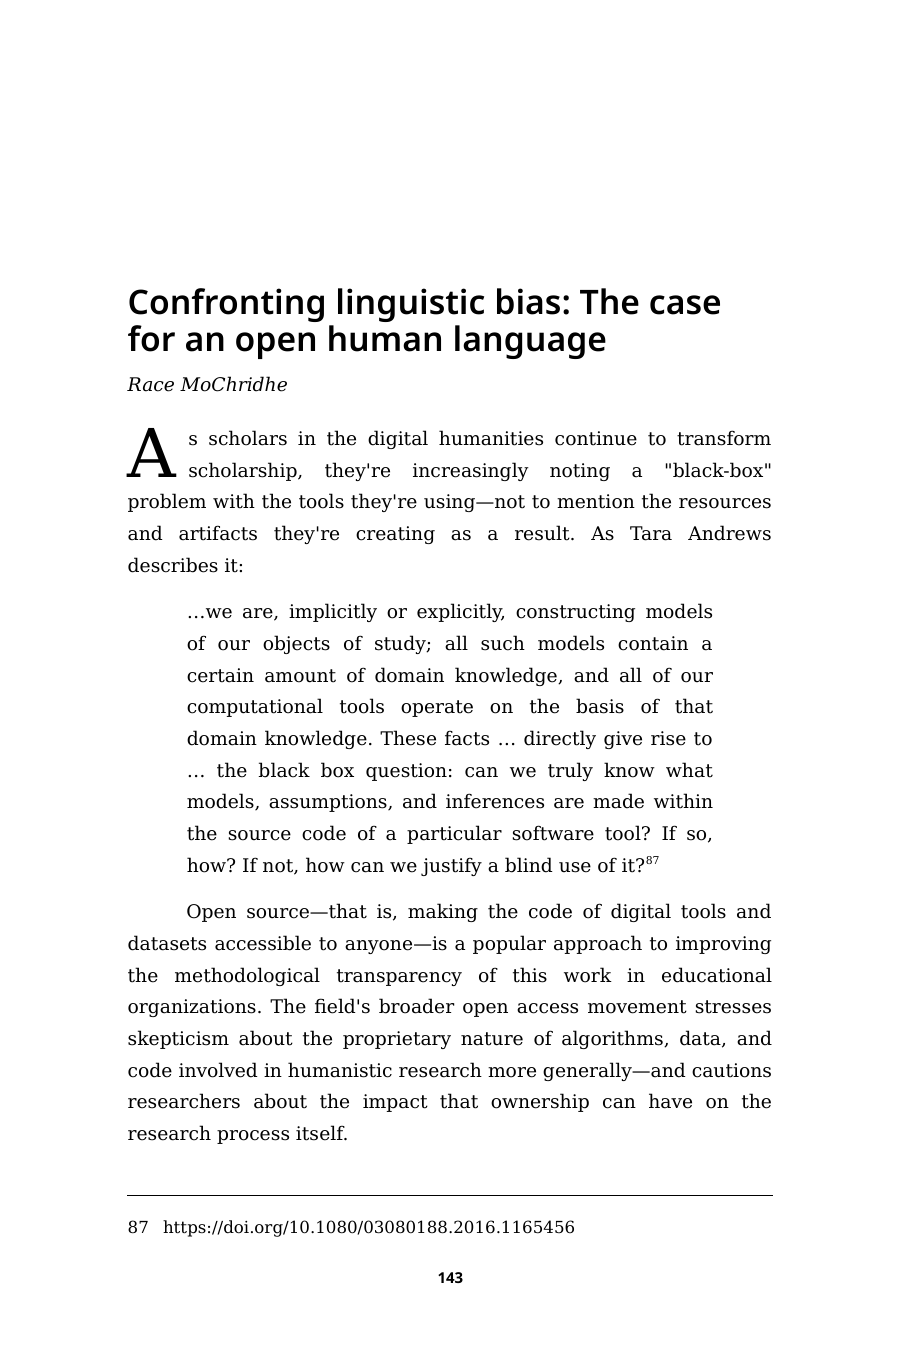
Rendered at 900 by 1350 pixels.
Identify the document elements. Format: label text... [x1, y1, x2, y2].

text https://doi.org/10.1080/03080188.2016.1165456 [127, 1218, 772, 1237]
text …we are, implicitly or explicitly, constructing models of our objects of study; all such models contain a certain amount of domain knowledge, and all of our computational tools operate on the basis of that domain knowledge. These facts … directly give rise to … the black box question: can we truly know what models, assumptions, and inferences are made within the source code of a particular software tool? If so, how? If not, how can we justify a blind use of it? [187, 601, 713, 877]
text As scholars in the digital humanities continue to transform scholarship, they're increasingly noting a "black-box" problem with the tools they're using—not to mention the resources and artifacts they're creating as a result. As Tara Andrews describes it: [127, 428, 772, 577]
text Open source—that is, making the code of digital tools and datasets accessible to anyone—is a popular approach to improving the methodological transparency of this work in educational organizations. The field's broader open access movement stresses skepticism about the proprietary nature of algorithms, data, and code involved in humanistic research more generally—and cautions researchers about the impact that ownership can have on the research process itself. [127, 901, 772, 1145]
text Race MoChridhe [127, 374, 772, 396]
subtitle Confronting linguistic bias: The case for an open human language [127, 283, 772, 361]
